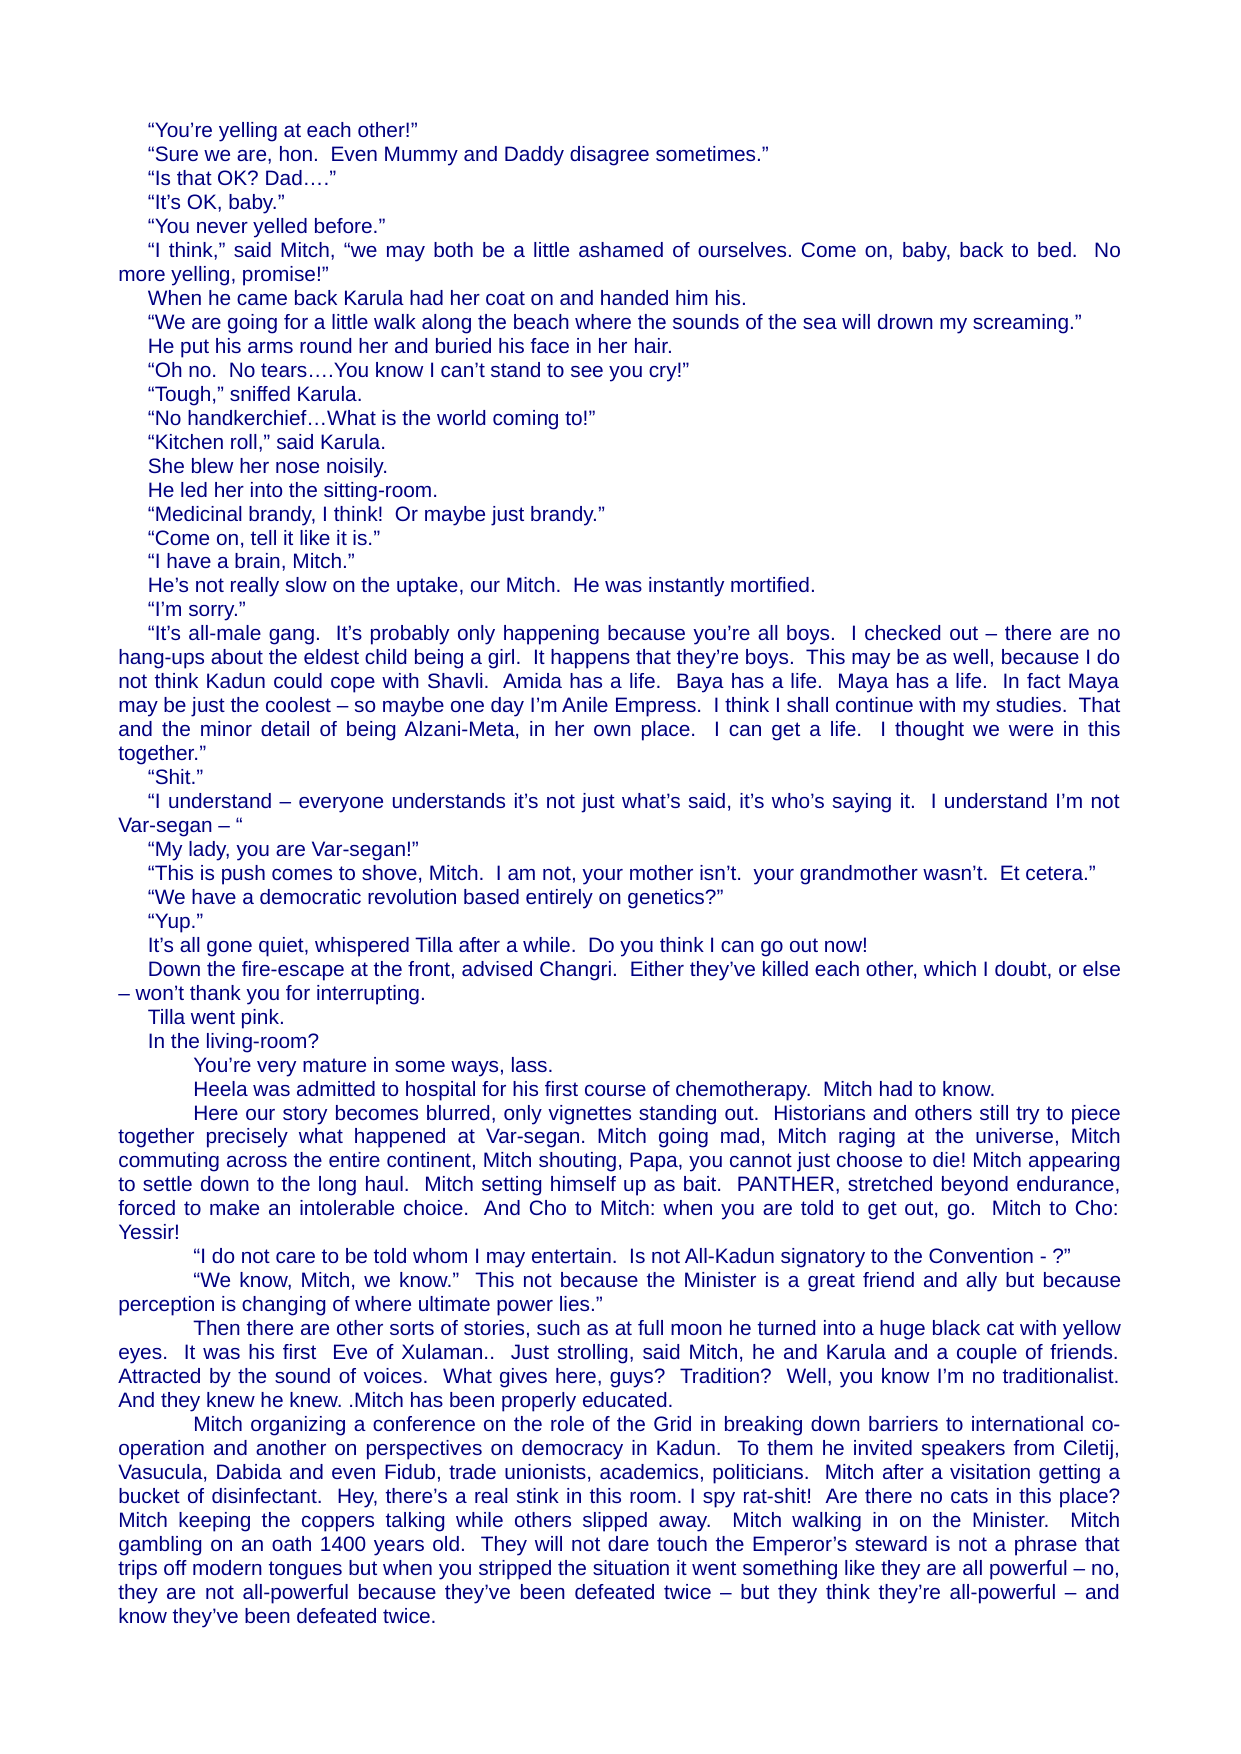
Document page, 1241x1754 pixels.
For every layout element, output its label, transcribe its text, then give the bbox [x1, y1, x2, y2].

text “We are going for a little walk along the beach where the sounds of the sea will drown my screaming.” [118, 310, 1122, 334]
text “Shit.” [118, 765, 1122, 789]
text When he came back Karula had her coat on and handed him his. [118, 286, 1122, 310]
text “Oh no. No tears….You know I can’t stand to see you cry!” [118, 358, 1122, 382]
text Down the fire-escape at the front, advised Changri. Either they’ve killed each other, which I doubt, or else – won’t thank you for interrupting. [118, 957, 1122, 1004]
text “Is that OK? Dad….” [118, 166, 1122, 190]
text She blew her nose noisily. [118, 453, 1122, 477]
text “I think,” said Mitch, “we may both be a little ashamed of ourselves. Come on, baby, back to bed. No more yelling, promise!” [118, 238, 1122, 286]
text “I understand – everyone understands it’s not just what’s said, it’s who’s saying it. I understand I’m not Var-segan – “ [118, 789, 1122, 837]
text “You never yelled before.” [118, 214, 1122, 238]
text You’re very mature in some ways, lass. [118, 1052, 1122, 1076]
text Then there are other sorts of stories, such as at full moon he turned into a huge black cat with yellow eyes. It was his first Eve of Xulaman.. Just strolling, said Mitch, he and Karula and a couple of friends. Attracted by the sound of voices. What gives here, guys? Tradition? Well, you know I’m no traditionalist. And they knew he knew. .Mitch has been properly educated. [118, 1316, 1122, 1412]
text In the living-room? [118, 1028, 1122, 1052]
text Heela was admitted to hospital for his first course of chemotherapy. Mitch had to know. [118, 1076, 1122, 1100]
text “I do not care to be told whom I may entertain. Is not All-Kadun signatory to the Convention - ?” [118, 1244, 1122, 1268]
text Tilla went pink. [118, 1004, 1122, 1028]
text “We have a democratic revolution based entirely on genetics?” [118, 885, 1122, 909]
text “Yup.” [118, 909, 1122, 933]
text “Sure we are, hon. Even Mummy and Daddy disagree sometimes.” [118, 142, 1122, 166]
text “This is push comes to shove, Mitch. I am not, your mother isn’t. your grandmother wasn’t. Et cetera.” [118, 861, 1122, 885]
text He led her into the sitting-room. [118, 477, 1122, 501]
text “Come on, tell it like it is.” [118, 525, 1122, 549]
text “It’s all-male gang. It’s probably only happening because you’re all boys. I checked out – there are no hang-ups about the eldest child being a girl. It happens that they’re boys. This may be as well, because I do not think Kadun could cope with Shavli. Amida has a life. Baya has a life. Maya has a life. In fact Maya may be just the coolest – so maybe one day I’m Anile Empress. I think I shall continue with my studies. That and the minor detail of being Alzani-Meta, in her own place. I can get a life. I thought we were in this together.” [118, 621, 1122, 765]
text “My lady, you are Var-segan!” [118, 837, 1122, 861]
text “I’m sorry.” [118, 597, 1122, 621]
text “We know, Mitch, we know.” This not because the Minister is a great friend and ally but because perception is changing of where ultimate power lies.” [118, 1268, 1122, 1316]
text He’s not really slow on the uptake, our Mitch. He was instantly mortified. [118, 573, 1122, 597]
text “I have a brain, Mitch.” [118, 549, 1122, 573]
text “Tough,” sniffed Karula. [118, 382, 1122, 406]
text “You’re yelling at each other!” [118, 118, 1122, 142]
text “Kitchen roll,” said Karula. [118, 429, 1122, 453]
text “It’s OK, baby.” [118, 190, 1122, 214]
text It’s all gone quiet, whispered Tilla after a while. Do you think I can go out now! [118, 933, 1122, 957]
text He put his arms round her and buried his face in her hair. [118, 334, 1122, 358]
text “No handkerchief…What is the world coming to!” [118, 406, 1122, 429]
text Here our story becomes blurred, only vignettes standing out. Historians and others still try to piece together precisely what happened at Var-segan. Mitch going mad, Mitch raging at the universe, Mitch commuting across the entire continent, Mitch shouting, Papa, you cannot just choose to die! Mitch appearing to settle down to the long haul. Mitch setting himself up as bait. PANTHER, stretched beyond endurance, forced to make an intolerable choice. And Cho to Mitch: when you are told to get out, go. Mitch to Cho: Yessir! [118, 1100, 1122, 1244]
text Mitch organizing a conference on the role of the Grid in breaking down barriers to international co-operation and another on perspectives on democracy in Kadun. To them he invited speakers from Ciletij, Vasucula, Dabida and even Fidub, trade unionists, academics, politicians. Mitch after a visitation getting a bucket of disinfectant. Hey, there’s a real stink in this room. I spy rat-shit! Are there no cats in this place? Mitch keeping the coppers talking while others slipped away. Mitch walking in on the Minister. Mitch gambling on an oath 1400 years old. They will not dare touch the Emperor’s steward is not a phrase that trips off modern tongues but when you stripped the situation it went something like they are all powerful – no, they are not all-powerful because they’ve been defeated twice – but they think they’re all-powerful – and know they’ve been defeated twice. [118, 1412, 1122, 1627]
text “Medicinal brandy, I think! Or maybe just brandy.” [118, 501, 1122, 525]
